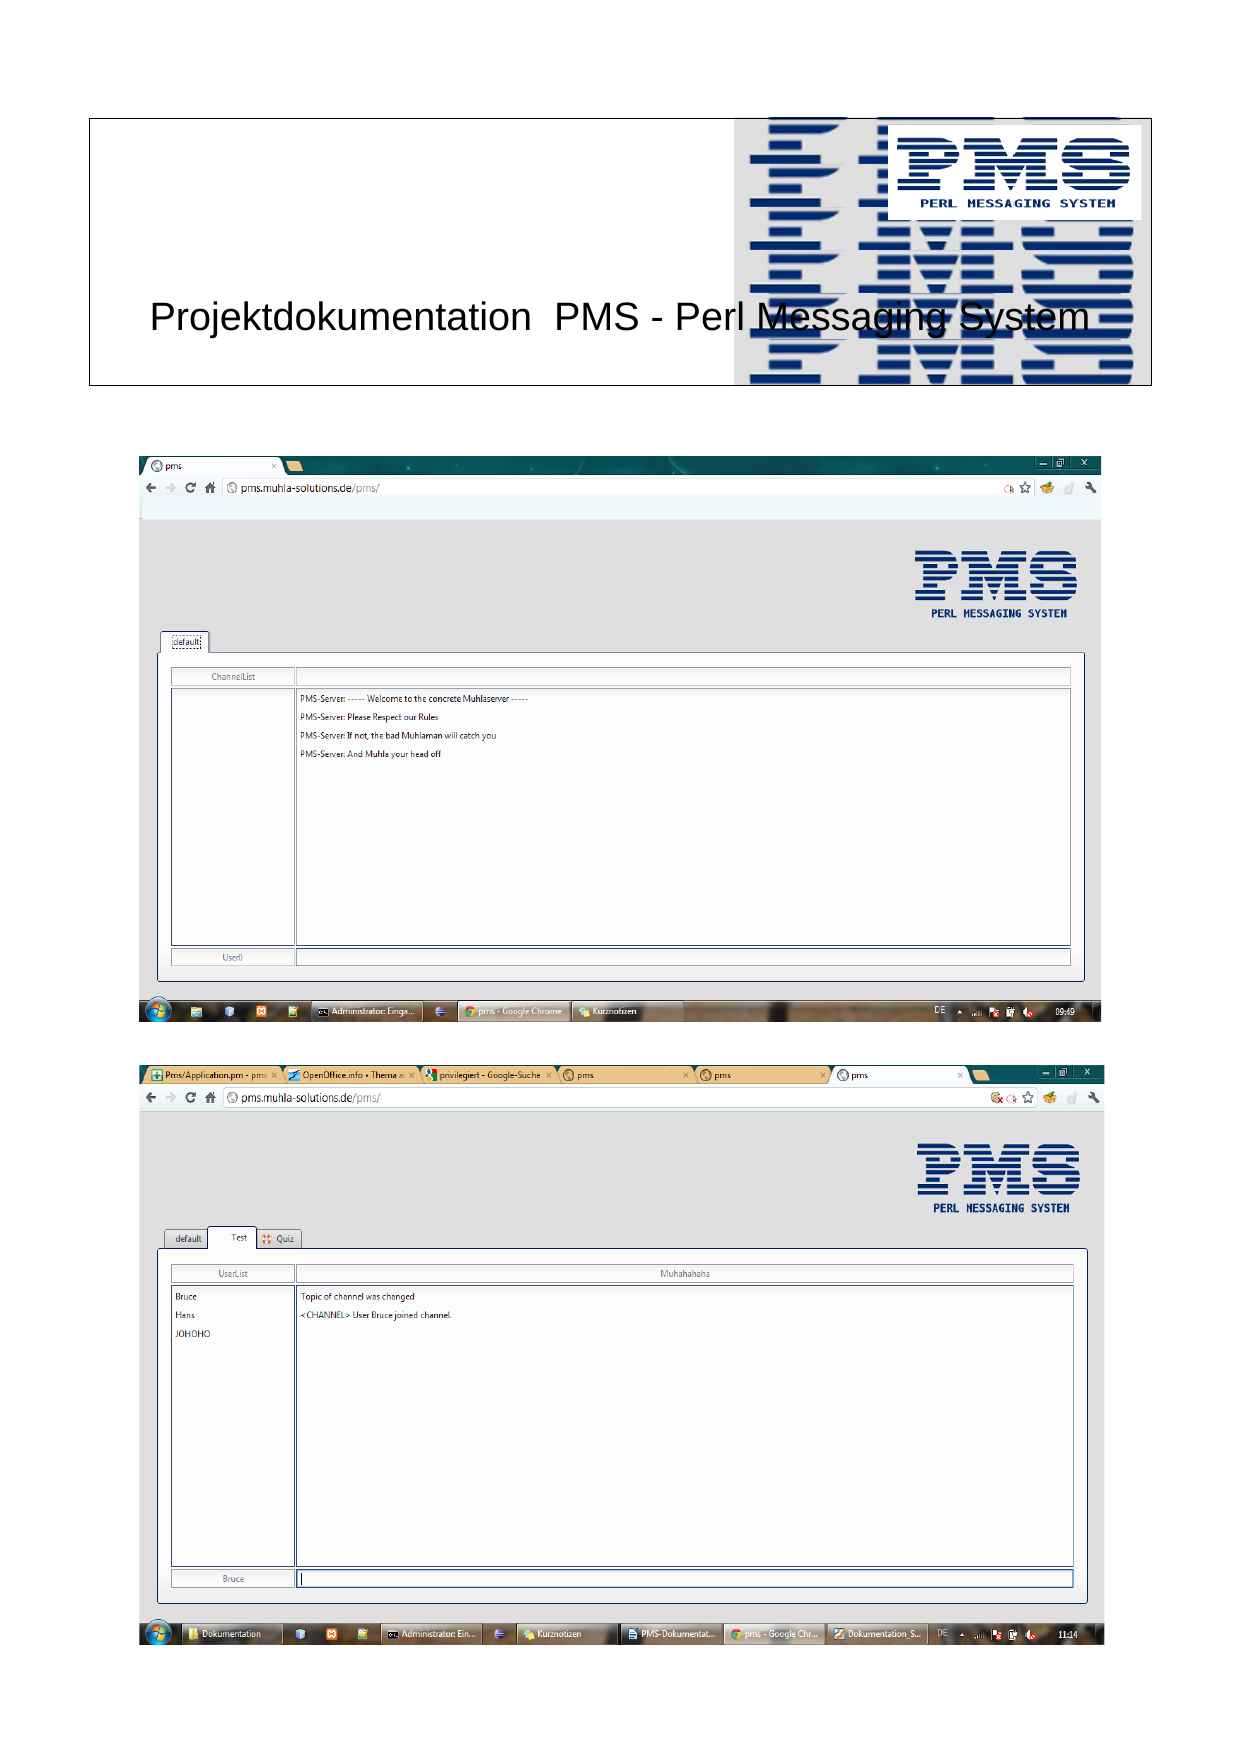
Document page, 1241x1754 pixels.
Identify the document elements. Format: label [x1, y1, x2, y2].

picture [139, 1065, 1105, 1645]
picture [760, 119, 1151, 385]
picture [139, 456, 1102, 1022]
